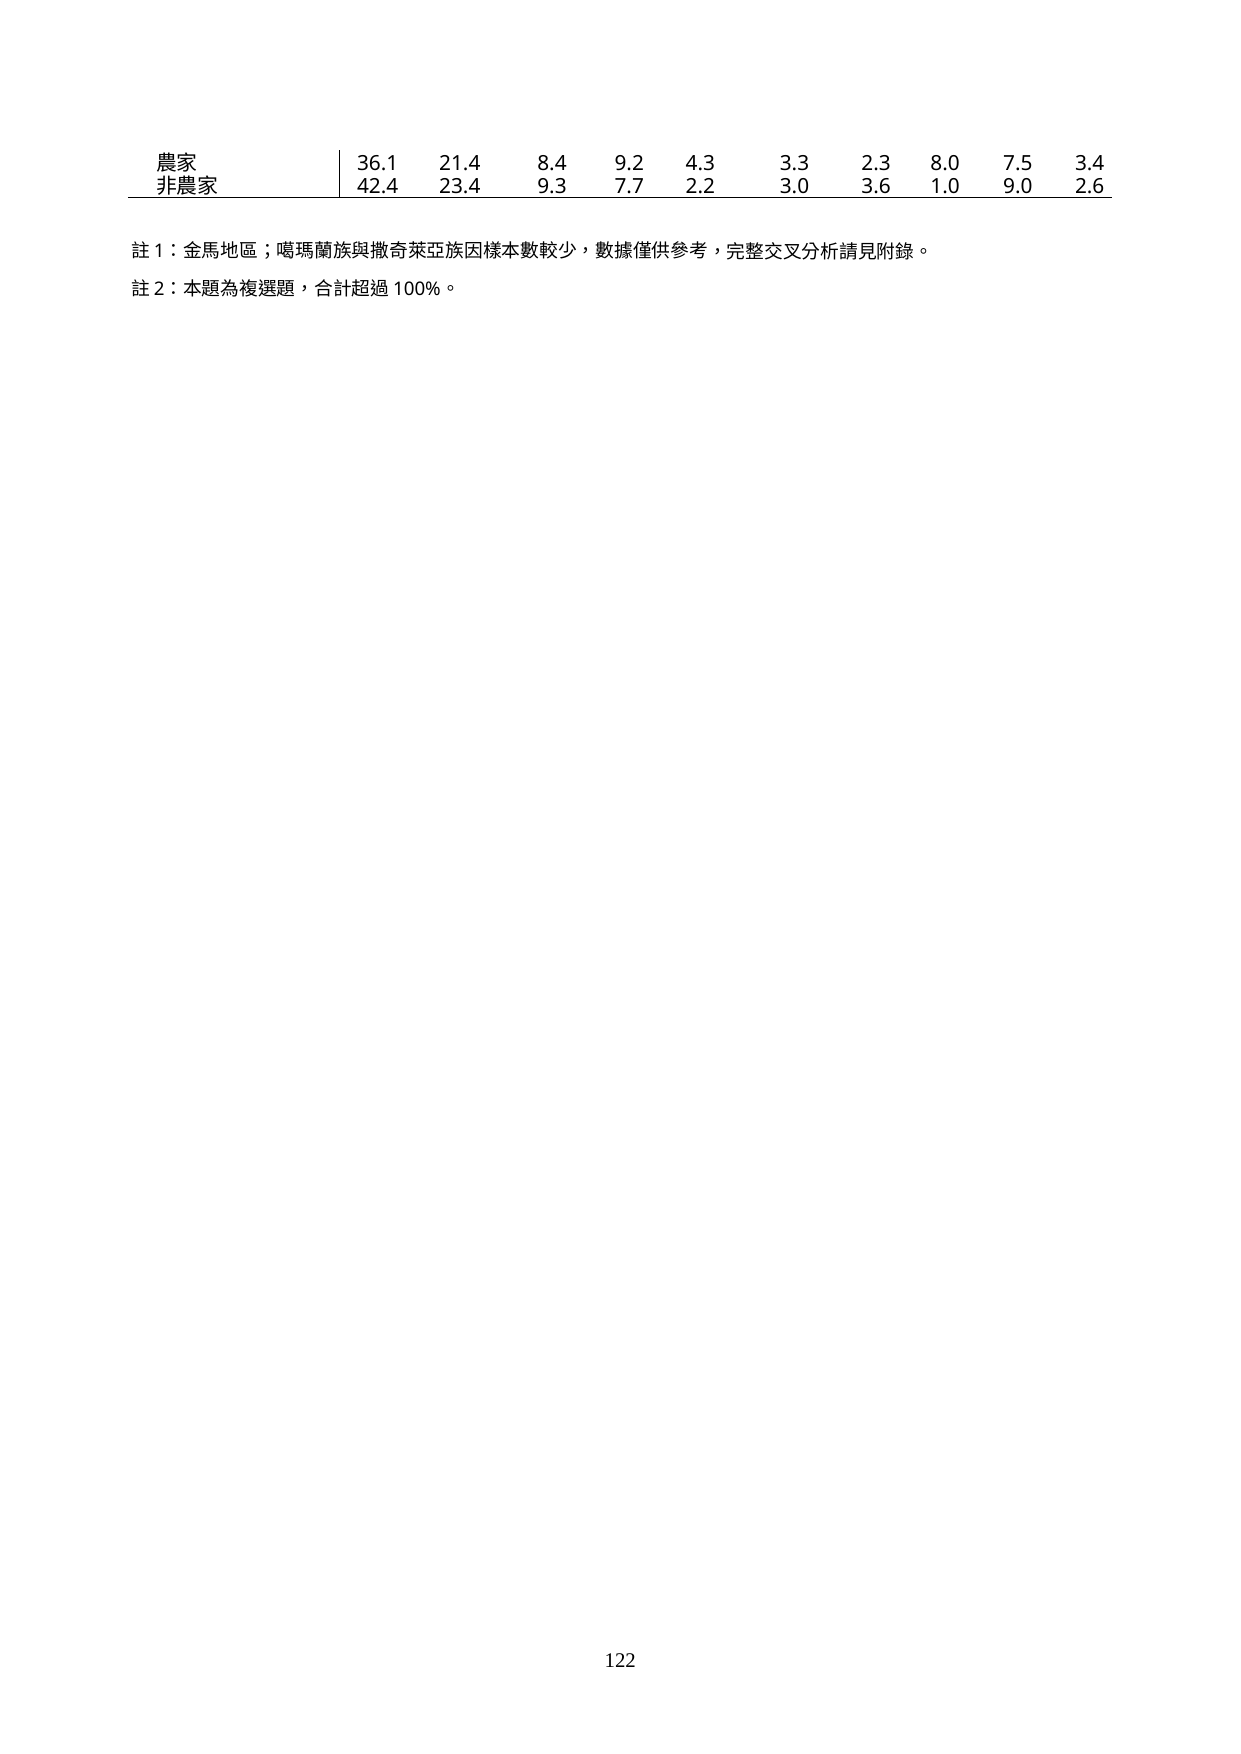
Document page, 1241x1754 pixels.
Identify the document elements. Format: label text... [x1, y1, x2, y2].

table_cell 2.6 [1041, 174, 1112, 197]
table_cell 9.0 [968, 174, 1041, 197]
table_cell 21.4 [406, 150, 488, 174]
table_cell 9.3 [489, 174, 575, 197]
table_cell 2.3 [817, 150, 899, 174]
table_cell 36.1 [340, 150, 406, 174]
table_cell 3.3 [723, 150, 817, 174]
table_cell 1.0 [899, 174, 968, 197]
table_cell 7.7 [575, 174, 652, 197]
table_cell 2.2 [652, 174, 723, 197]
table_cell 23.4 [406, 174, 488, 197]
text 註2：本題為複選題，合計超過100%。 [131, 262, 1106, 300]
table_cell 農家 [128, 150, 339, 174]
table_cell 8.0 [899, 150, 968, 174]
table_cell 3.4 [1041, 150, 1112, 174]
table_cell 3.6 [817, 174, 899, 197]
table_cell 42.4 [340, 174, 406, 197]
text 註1：金馬地區；噶瑪蘭族與撒奇萊亞族因樣本數較少，數據僅供參考，完整交叉分析請見附錄。 [131, 225, 1106, 262]
table_cell 非農家 [128, 174, 339, 197]
table_cell 7.5 [968, 150, 1041, 174]
table_cell 3.0 [723, 174, 817, 197]
table_cell 9.2 [575, 150, 652, 174]
table_cell 8.4 [489, 150, 575, 174]
table_cell 4.3 [652, 150, 723, 174]
